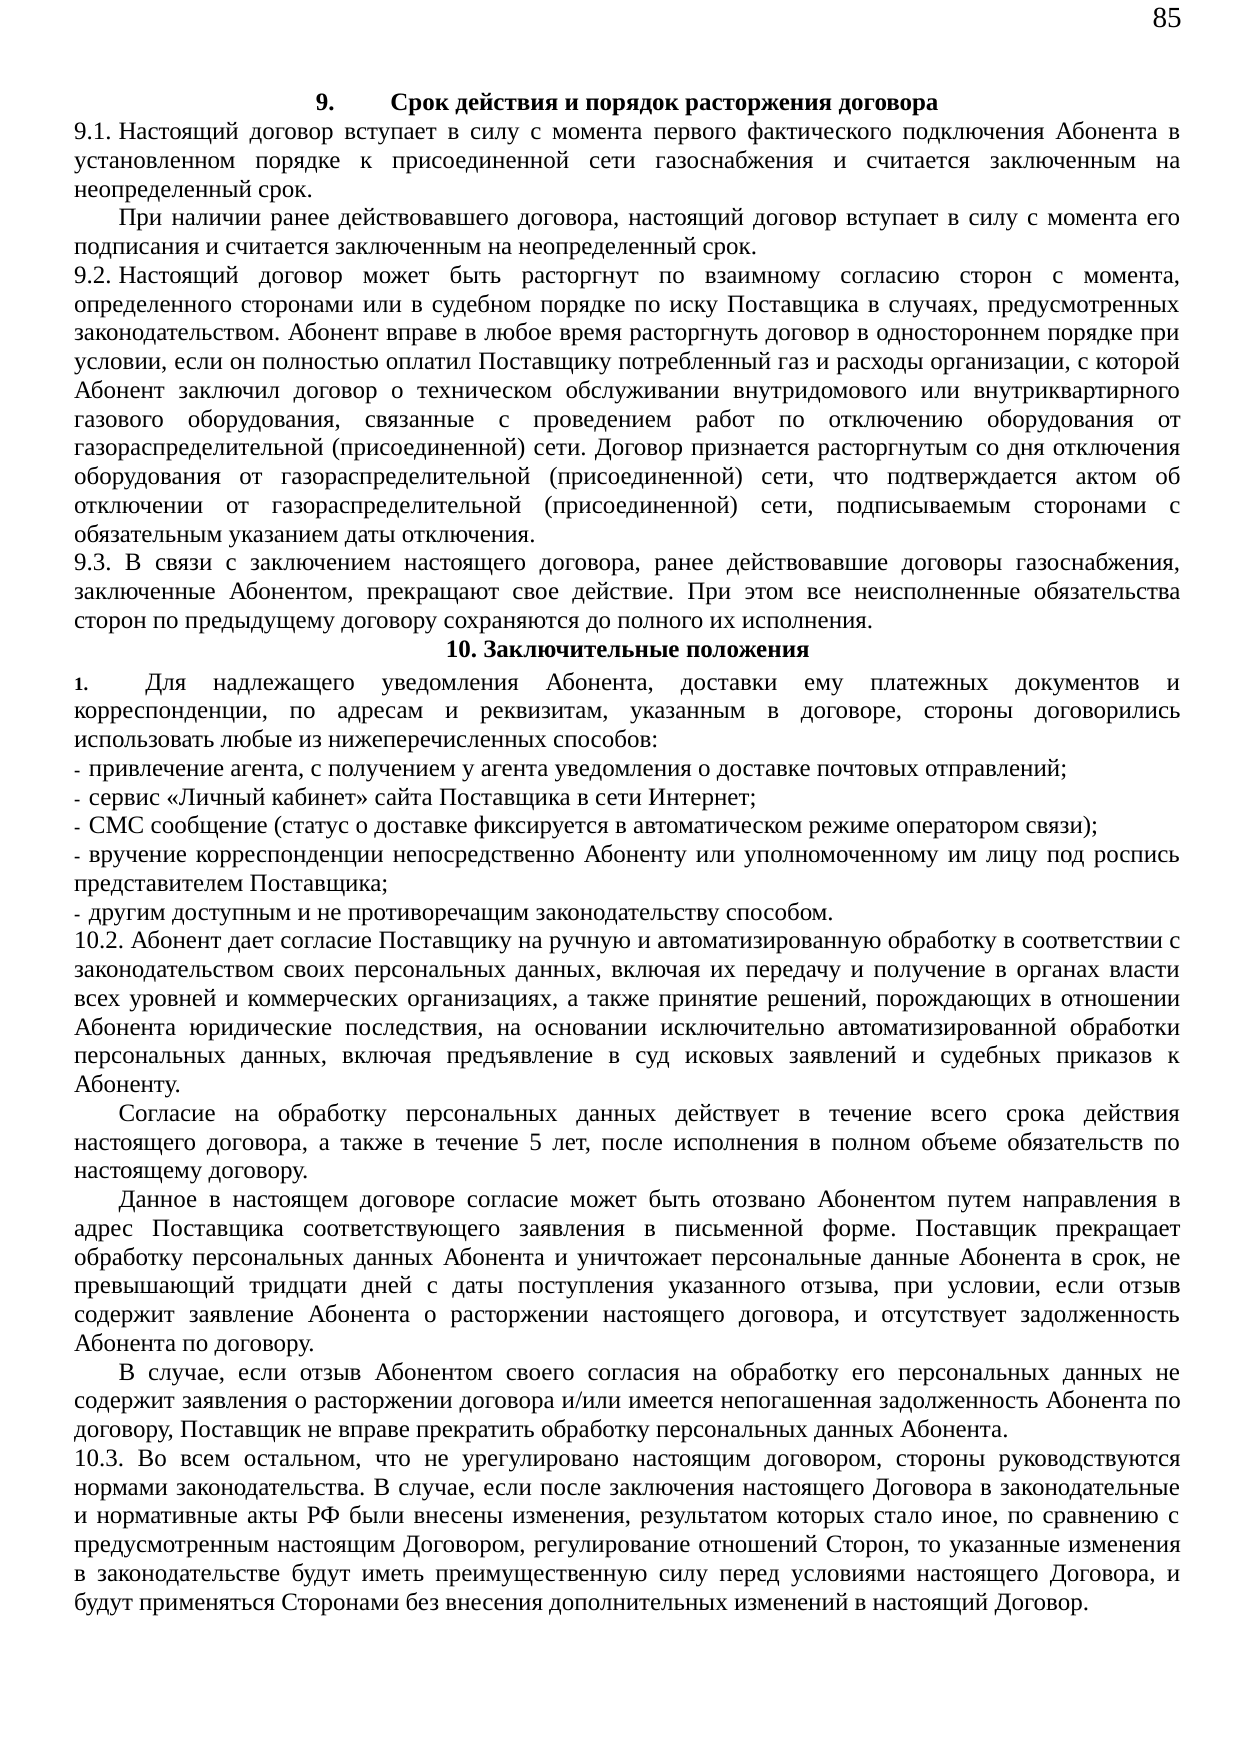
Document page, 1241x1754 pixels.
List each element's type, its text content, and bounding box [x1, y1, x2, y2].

text 10.3. Во всем остальном, что не урегулировано настоящим договором, стороны руководствуются нормами законодательства. В случае, если после заключения настоящего Договора в законодательные и нормативные акты РФ были внесены изменения, результатом которых стало иное, по сравнению с предусмотренным настоящим Договором, регулирование отношений Сторон, то указанные изменения в законодательстве будут иметь преимущественную силу перед условиями настоящего Договора, и будут применяться Сторонами без внесения дополнительных изменений в настоящий Договор. [74, 1443, 1181, 1615]
list другим доступным и не противоречащим законодательству способом. [74, 897, 1181, 925]
list Настоящий договор вступает в силу с момента первого фактического подключения Абонента в установленном порядке к присоединенной сети газоснабжения и считается заключенным на неопределенный срок. [74, 116, 1181, 202]
list вручение корреспонденции непосредственно Абоненту или уполномоченному им лицу под роспись представителем Поставщика; [74, 839, 1181, 897]
text 10.2. Абонент дает согласие Поставщику на ручную и автоматизированную обработку в соответствии с законодательством своих персональных данных, включая их передачу и получение в органах власти всех уровней и коммерческих организациях, а также принятие решений, порождающих в отношении Абонента юридические последствия, на основании исключительно автоматизированной обработки персональных данных, включая предъявление в суд исковых заявлений и судебных приказов к Абоненту. [74, 925, 1181, 1098]
list Для надлежащего уведомления Абонента, доставки ему платежных документов и корреспонденции, по адресам и реквизитам, указанным в договоре, стороны договорились использовать любые из нижеперечисленных способов: [74, 667, 1181, 753]
text 10. Заключительные положения [74, 634, 1181, 662]
list привлечение агента, с получением у агента уведомления о доставке почтовых отправлений; [74, 753, 1181, 782]
list Настоящий договор может быть расторгнут по взаимному согласию сторон с момента, определенного сторонами или в судебном порядке по иску Поставщика в случаях, предусмотренных законодательством. Абонент вправе в любое время расторгнуть договор в одностороннем порядке при условии, если он полностью оплатил Поставщику потребленный газ и расходы организации, с которой Абонент заключил договор о техническом обслуживании внутридомового или внутриквартирного газового оборудования, связанные с проведением работ по отключению оборудования от газораспределительной (присоединенной) сети. Договор признается расторгнутым со дня отключения оборудования от газораспределительной (присоединенной) сети, что подтверждается актом об отключении от газораспределительной (присоединенной) сети, подписываемым сторонами с обязательным указанием даты отключения. [74, 260, 1181, 547]
list сервис «Личный кабинет» сайта Поставщика в сети Интернет; [74, 782, 1181, 810]
list СМС сообщение (статус о доставке фиксируется в автоматическом режиме оператором связи); [74, 810, 1181, 839]
text Данное в настоящем договоре согласие может быть отозвано Абонентом путем направления в адрес Поставщика соответствующего заявления в письменной форме. Поставщик прекращает обработку персональных данных Абонента и уничтожает персональные данные Абонента в срок, не превышающий тридцати дней с даты поступления указанного отзыва, при условии, если отзыв содержит заявление Абонента о расторжении настоящего договора, и отсутствует задолженность Абонента по договору. [74, 1184, 1181, 1357]
text При наличии ранее действовавшего договора, настоящий договор вступает в силу с момента его подписания и считается заключенным на неопределенный срок. [74, 202, 1181, 260]
text Согласие на обработку персональных данных действует в течение всего срока действия настоящего договора, а также в течение 5 лет, после исполнения в полном объеме обязательств по настоящему договору. [74, 1098, 1181, 1184]
list Срок действия и порядок расторжения договора [73, 87, 1181, 116]
text В случае, если отзыв Абонентом своего согласия на обработку его персональных данных не содержит заявления о расторжении договора и/или имеется непогашенная задолженность Абонента по договору, Поставщик не вправе прекратить обработку персональных данных Абонента. [74, 1357, 1181, 1443]
text 9.3. В связи с заключением настоящего договора, ранее действовавшие договоры газоснабжения, заключенные Абонентом, прекращают свое действие. При этом все неисполненные обязательства сторон по предыдущему договору сохраняются до полного их исполнения. [74, 547, 1181, 634]
